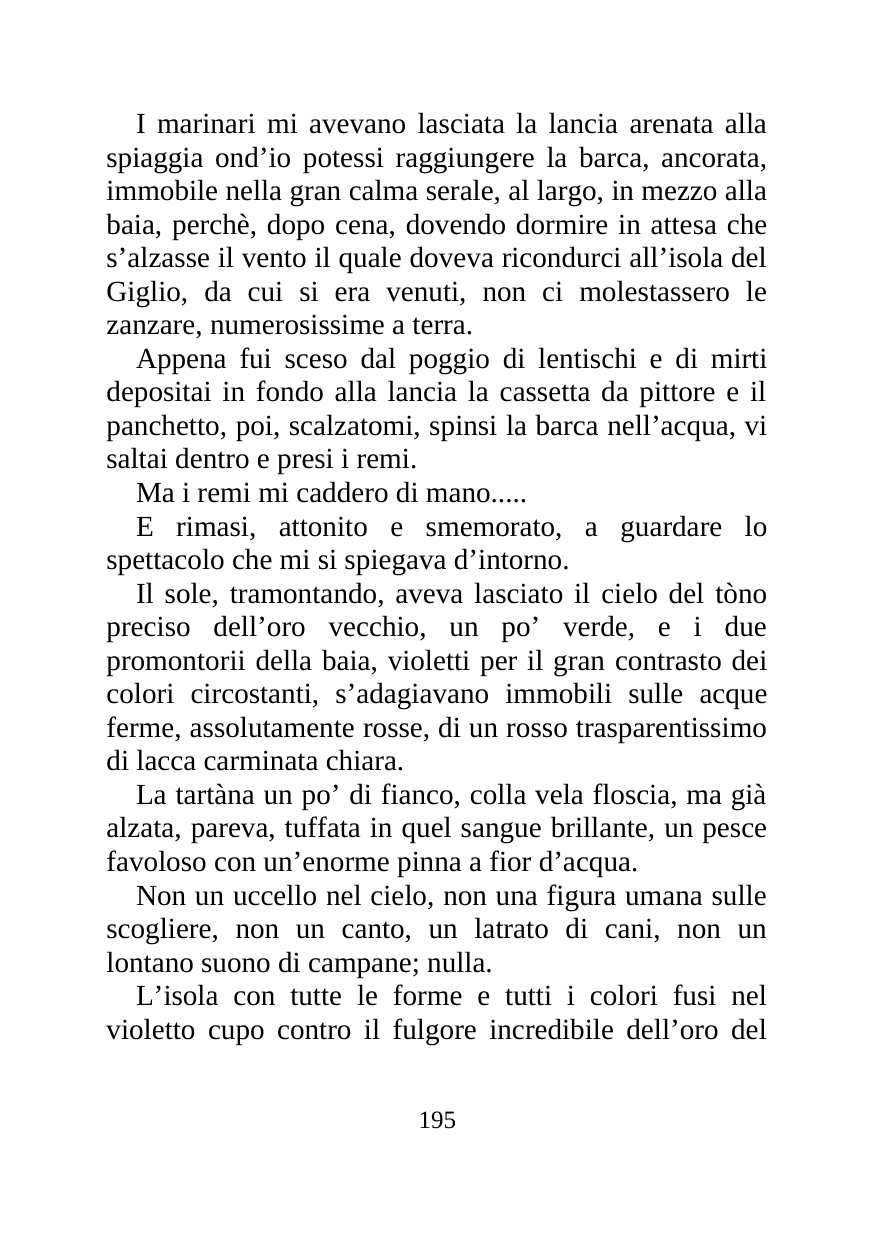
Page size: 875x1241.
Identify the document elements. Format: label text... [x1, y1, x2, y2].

text Il sole, tramontando, aveva lasciato il cielo del tòno preciso dell’oro vecchio, un po’ verde, e i due promontorii della baia, violetti per il gran contrasto dei colori circostanti, s’adagiavano immobili sulle acque ferme, assolutamente rosse, di un rosso trasparentissimo di lacca carminata chiara. [106, 576, 768, 777]
text L’isola con tutte le forme e tutti i colori fusi nel violetto cupo contro il fulgore incredibile dell’oro del [106, 978, 768, 1045]
text I marinari mi avevano lasciata la lancia arenata alla spiaggia ond’io potessi raggiungere la barca, ancorata, immobile nella gran calma serale, al largo, in mezzo alla baia, perchè, dopo cena, dovendo dormire in attesa che s’alzasse il vento il quale doveva ricondurci all’isola del Giglio, da cui si era venuti, non ci molestassero le zanzare, numerosissime a terra. [106, 106, 768, 341]
text Ma i remi mi caddero di mano..... [106, 475, 768, 509]
text Non un uccello nel cielo, non una figura umana sulle scogliere, non un canto, un latrato di cani, non un lontano suono di campane; nulla. [106, 878, 768, 978]
text Appena fui sceso dal poggio di lentischi e di mirti depositai in fondo alla lancia la cassetta da pittore e il panchetto, poi, scalzatomi, spinsi la barca nell’acqua, vi saltai dentro e presi i remi. [106, 341, 768, 475]
text E rimasi, attonito e smemorato, a guardare lo spettacolo che mi si spiegava d’intorno. [106, 509, 768, 576]
text La tartàna un po’ di fianco, colla vela floscia, ma già alzata, pareva, tuffata in quel sangue brillante, un pesce favoloso con un’enorme pinna a fior d’acqua. [106, 777, 768, 878]
